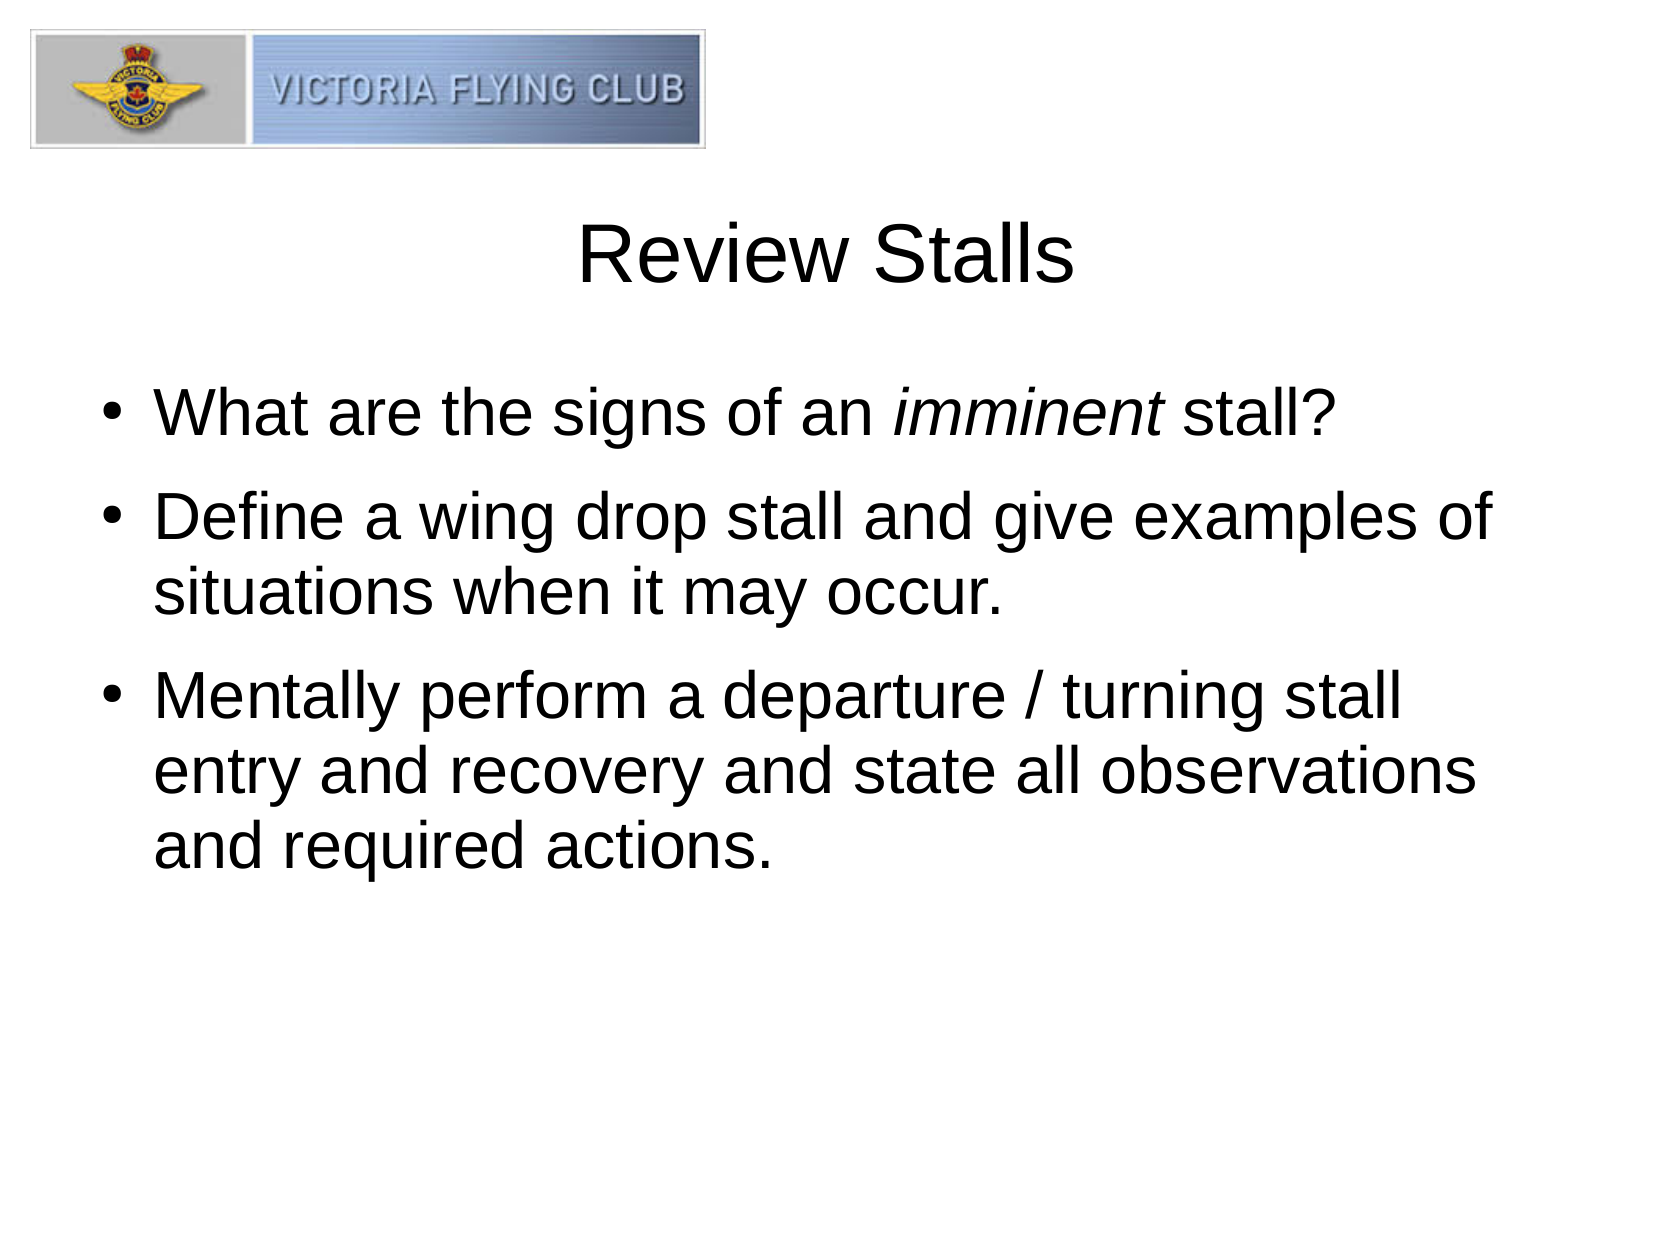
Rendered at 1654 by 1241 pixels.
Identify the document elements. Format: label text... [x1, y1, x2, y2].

title Review Stalls [82, 150, 1571, 358]
picture [30, 29, 706, 149]
list What are the signs of an imminent stall? Define a wing drop stall and give examples of situations when it may occur. Mentally perform a departure / turning stall entry and recovery and state all observations and required actions. [82, 375, 1571, 1095]
